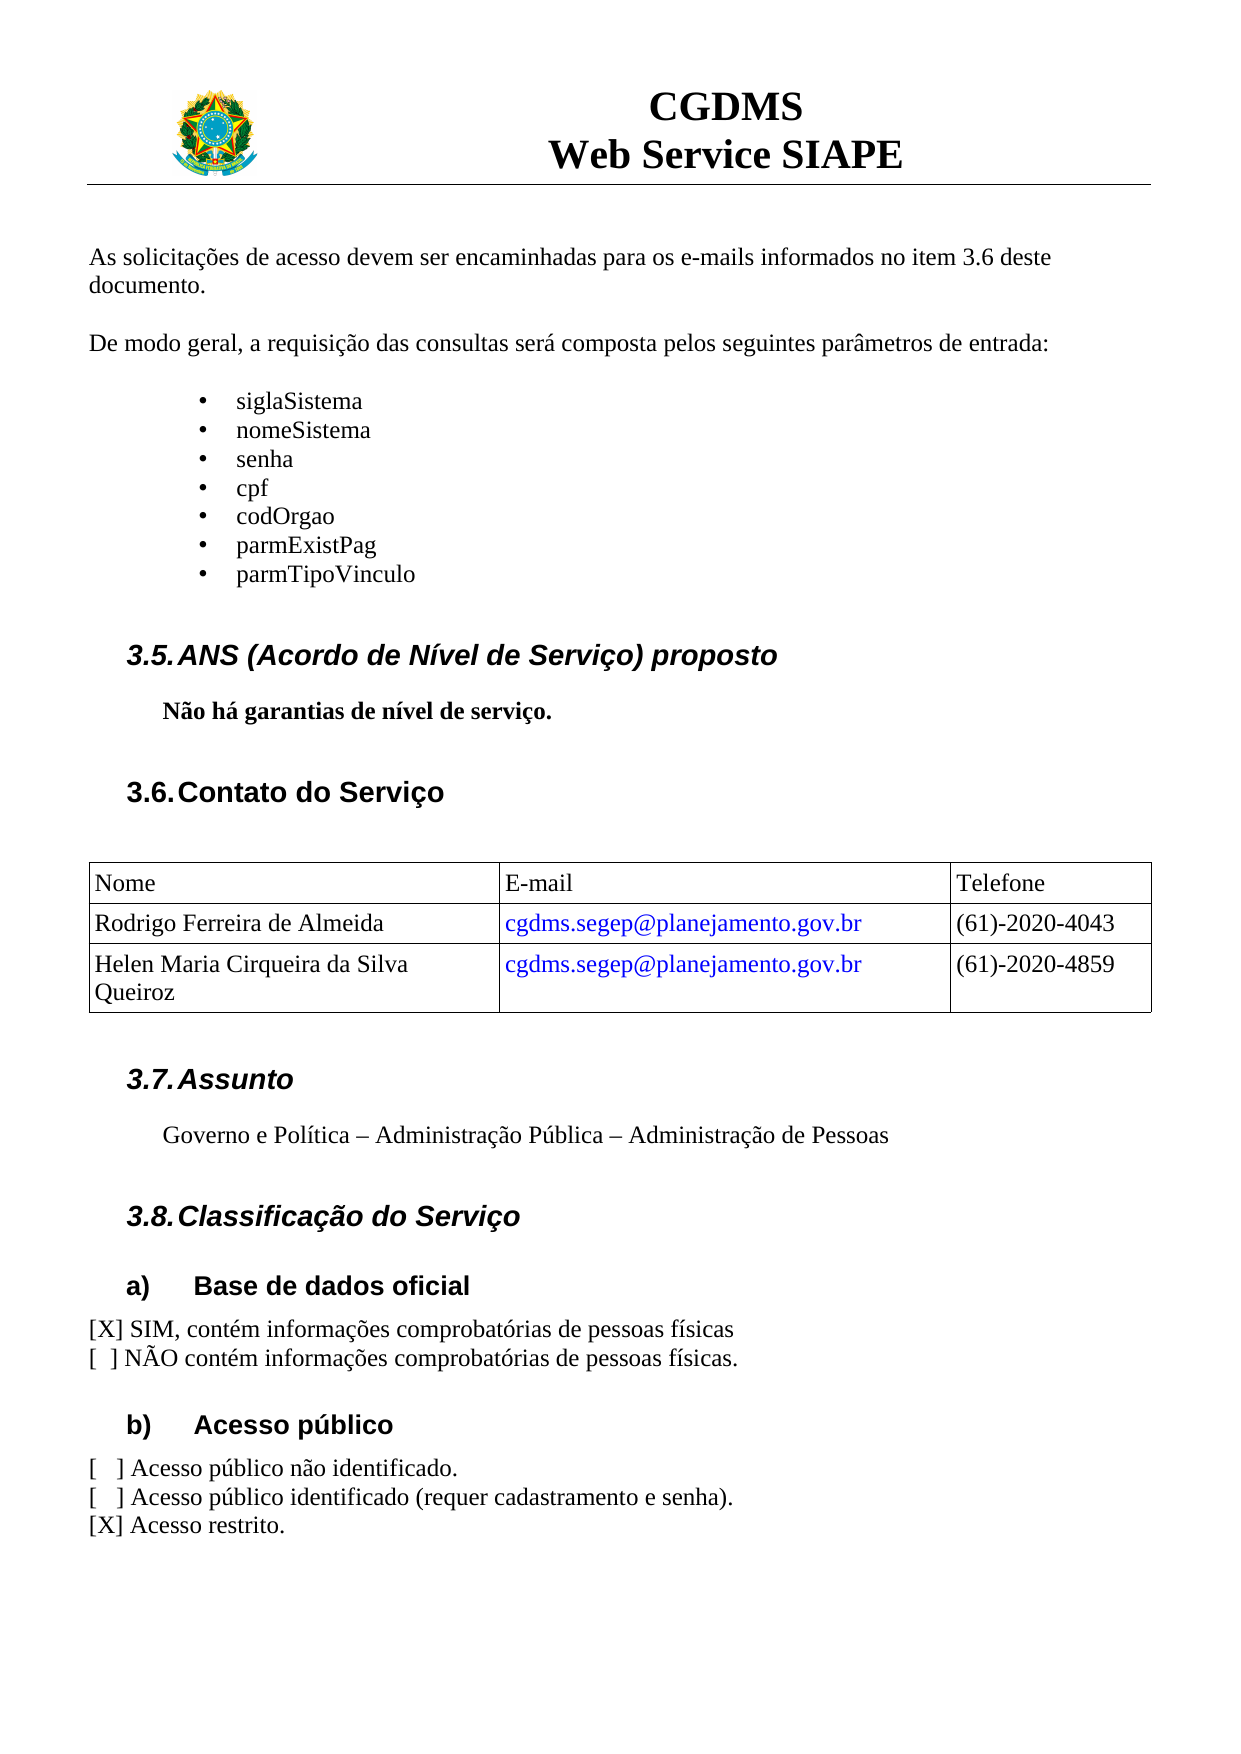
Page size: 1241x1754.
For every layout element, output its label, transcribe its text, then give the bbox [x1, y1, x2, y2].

subtitle ANS (Acordo de Nível de Serviço) proposto [118, 638, 1151, 671]
list siglaSistema [199, 386, 1151, 415]
table_cell Rodrigo Ferreira de Almeida [90, 904, 499, 943]
text De modo geral, a requisição das consultas será composta pelos seguintes parâmetros de entrada: [89, 328, 1151, 357]
text [ ] Acesso público não identificado. [89, 1453, 1151, 1482]
text Não há garantias de nível de serviço. [89, 696, 1151, 725]
text Governo e Política – Administração Pública – Administração de Pessoas [89, 1121, 1151, 1149]
text [ ] NÃO contém informações comprobatórias de pessoas físicas. [89, 1343, 1151, 1372]
list nomeSistema [199, 415, 1151, 444]
picture [230, 156, 258, 176]
list parmTipoVinculo [199, 559, 1151, 588]
list senha [199, 444, 1151, 473]
table_header Nome [90, 863, 499, 902]
subtitle Classificação do Serviço [118, 1199, 1151, 1233]
table_cell cgdms.segep@planejamento.gov.br [500, 944, 950, 1012]
list parmExistPag [199, 530, 1151, 559]
subtitle Assunto [118, 1062, 1151, 1096]
subtitle Base de dados oficial [118, 1270, 1151, 1302]
text [X] SIM, contém informações comprobatórias de pessoas físicas [89, 1314, 1151, 1343]
table_header E-mail [500, 863, 950, 902]
subtitle Contato do Serviço [118, 775, 1151, 808]
subtitle Acesso público [118, 1409, 1151, 1440]
list cpf [199, 473, 1151, 501]
table_cell cgdms.segep@planejamento.gov.br [500, 904, 950, 943]
text [X] Acesso restrito. [89, 1510, 1151, 1539]
picture [172, 90, 258, 176]
list codOrgao [199, 501, 1151, 530]
text [ ] Acesso público identificado (requer cadastramento e senha). [89, 1482, 1151, 1510]
table_header Telefone [951, 863, 1151, 902]
table_cell (61)-2020-4043 [951, 904, 1151, 943]
table_cell (61)-2020-4859 [951, 944, 1151, 1012]
text As solicitações de acesso devem ser encaminhadas para os e-mails informados no item 3.6 deste documento. [89, 242, 1151, 299]
table_cell Helen Maria Cirqueira da Silva Queiroz [90, 944, 499, 1012]
